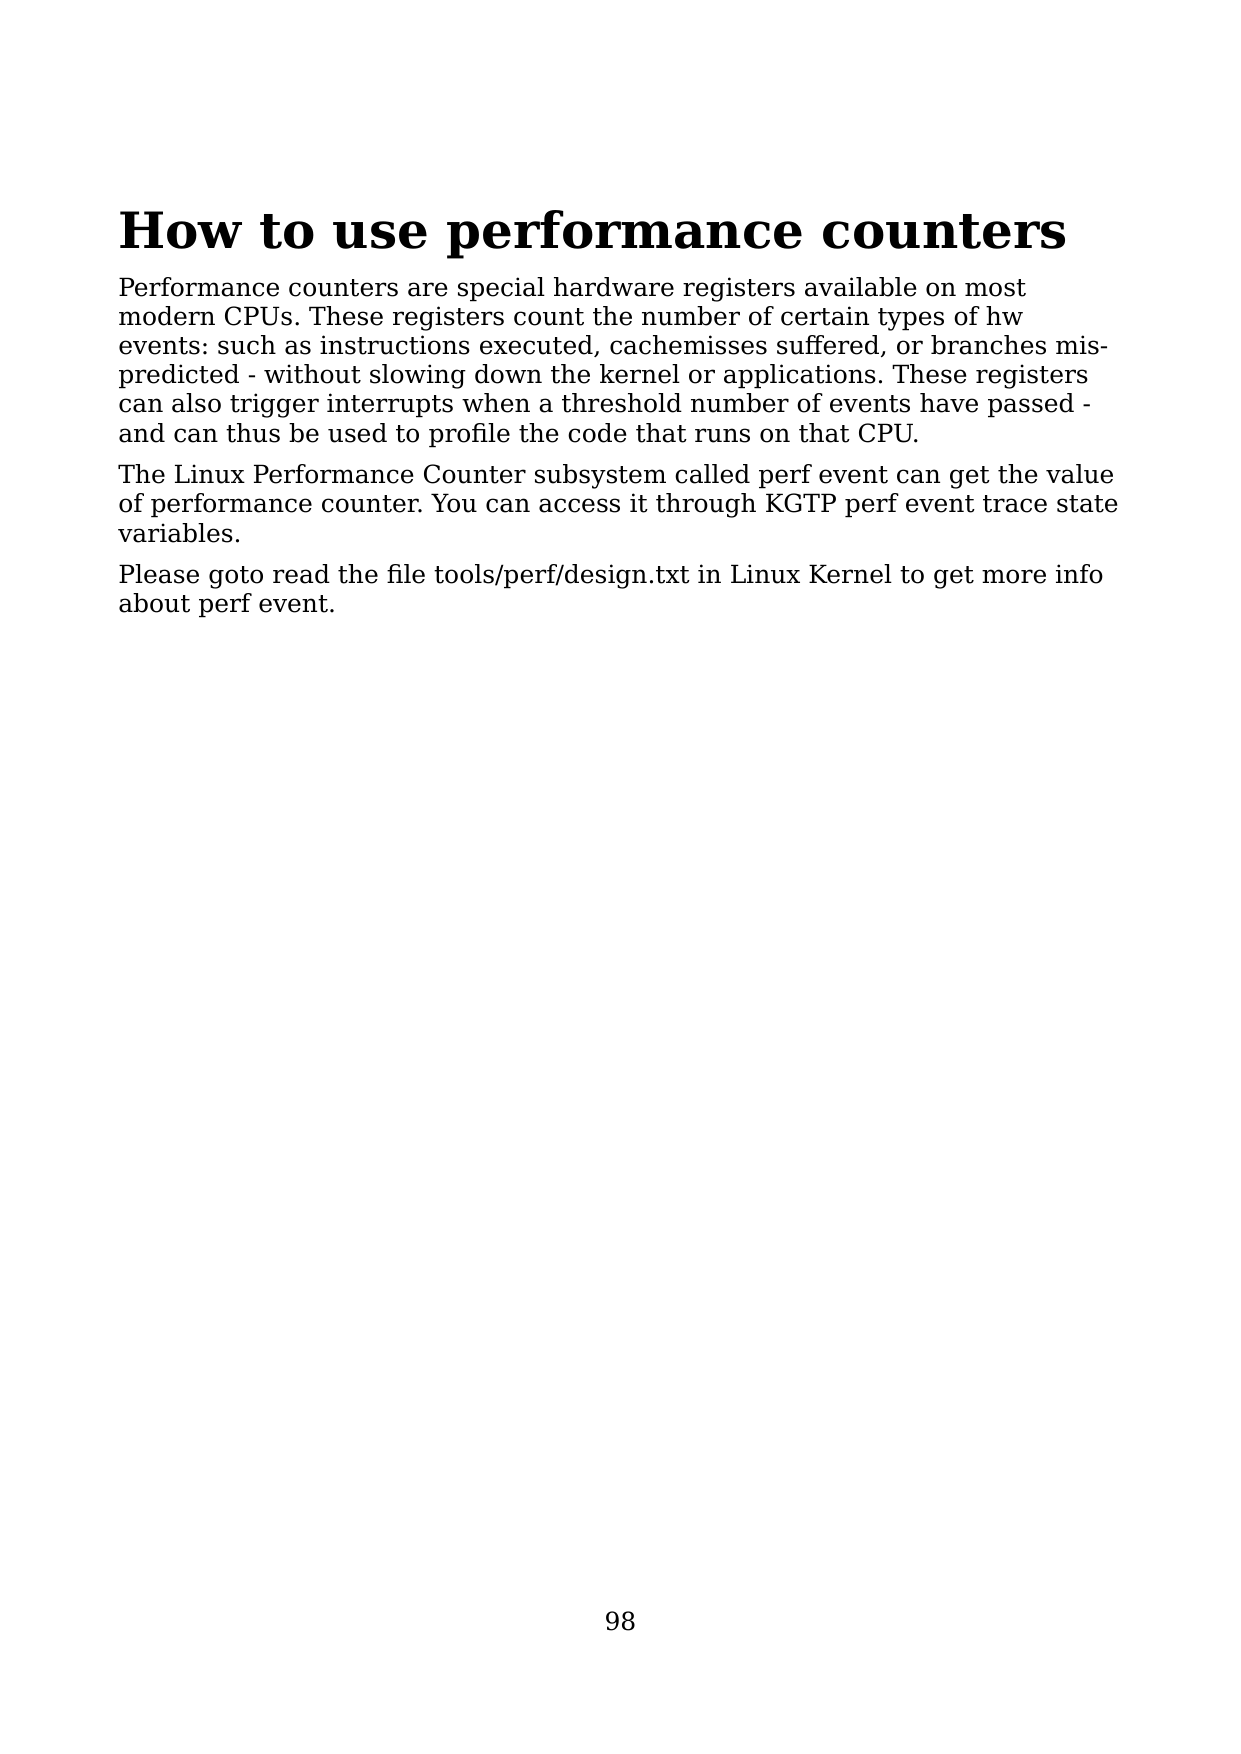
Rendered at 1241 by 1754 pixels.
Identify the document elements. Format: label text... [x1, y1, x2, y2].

text The Linux Performance Counter subsystem called perf event can get the value of performance counter. You can access it through KGTP perf event trace state variables. [118, 461, 1122, 548]
subtitle How to use performance counters [118, 202, 1122, 261]
text Performance counters are special hardware registers available on most modern CPUs. These registers count the number of certain types of hw events: such as instructions executed, cachemisses suffered, or branches mis-predicted - without slowing down the kernel or applications. These registers can also trigger interrupts when a threshold number of events have passed - and can thus be used to profile the code that runs on that CPU. [118, 273, 1122, 448]
text Please goto read the file tools/perf/design.txt in Linux Kernel to get more info about perf event. [118, 561, 1122, 619]
